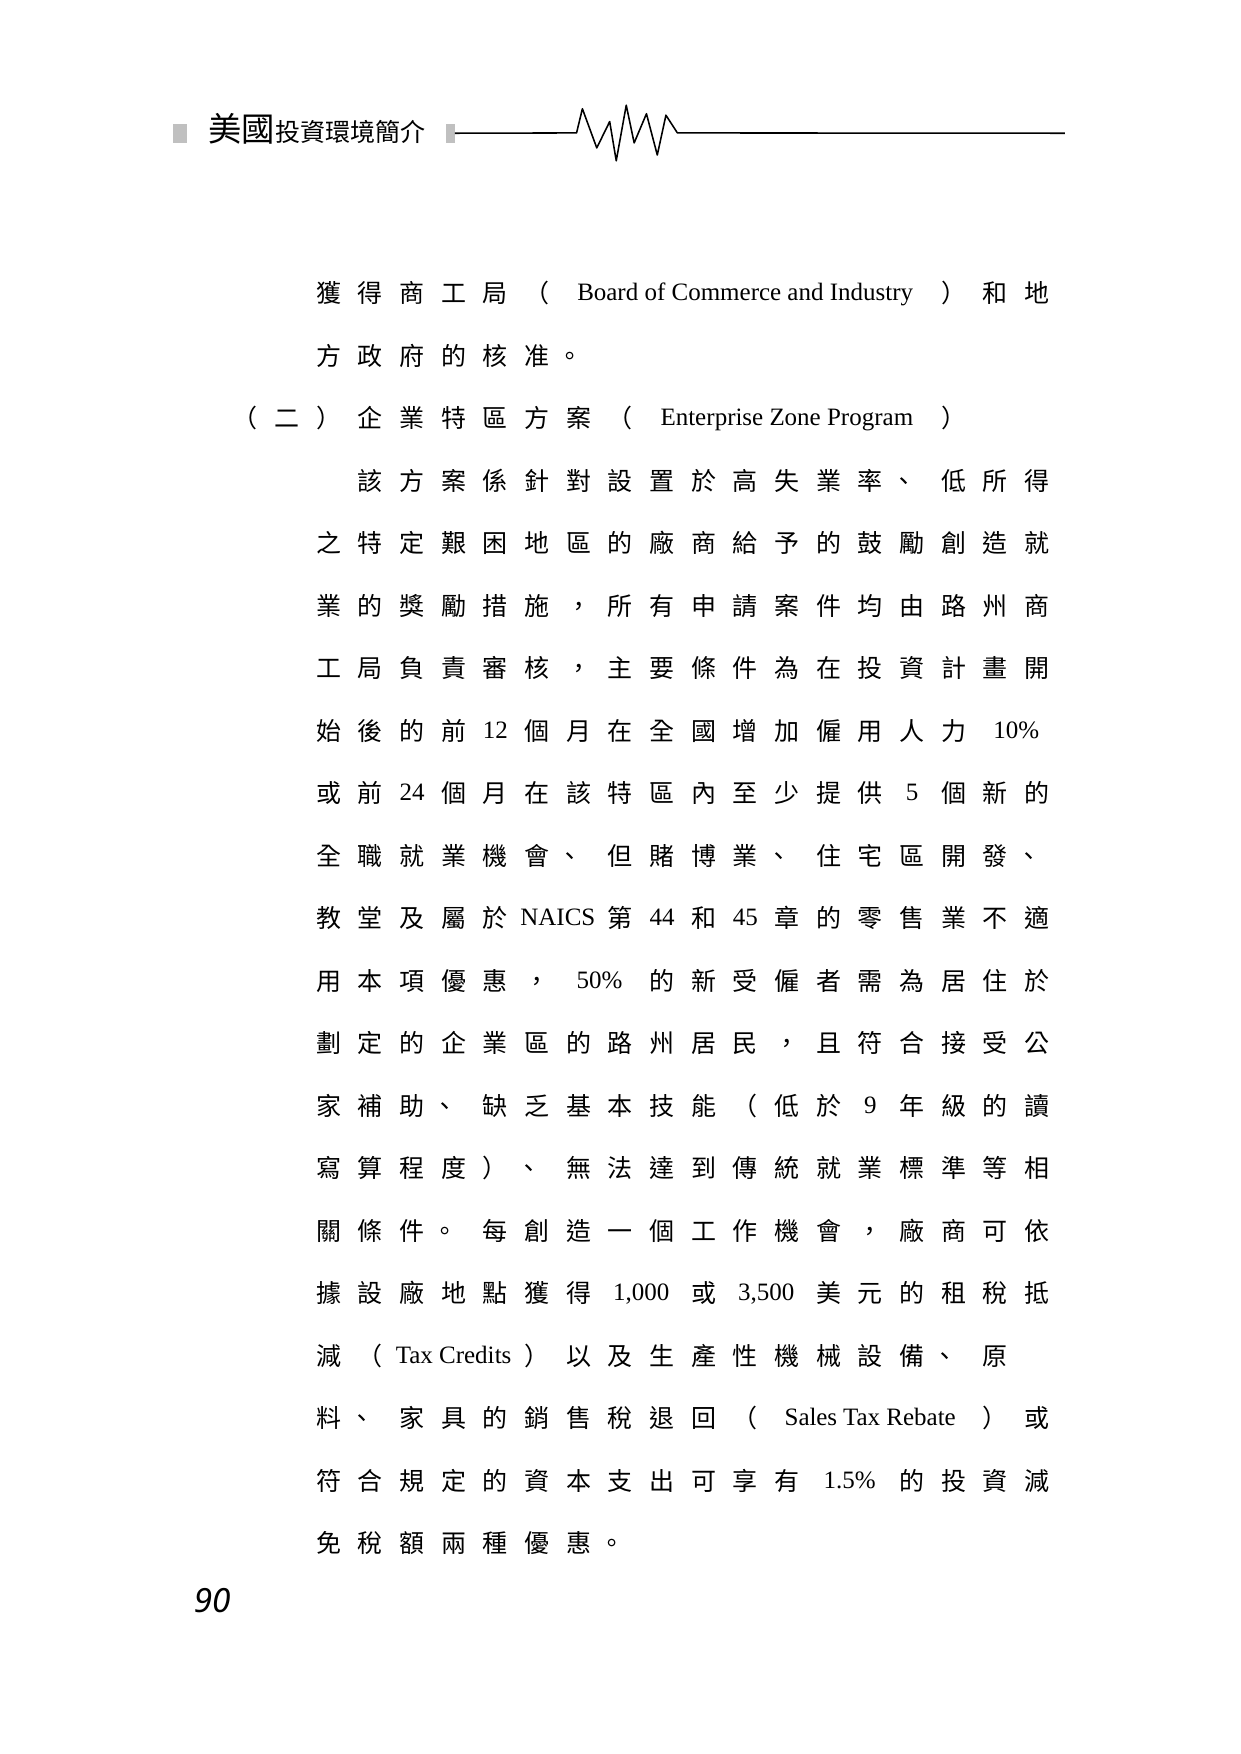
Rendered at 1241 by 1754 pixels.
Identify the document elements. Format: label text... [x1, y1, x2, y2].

text 獲得商工局（Board of Commerce and Industry）和地方政府的核准。 [281, 250, 1058, 375]
text （二）企業特區方案（Enterprise Zone Program） [183, 375, 1058, 438]
text 該方案係針對設置於高失業率、低所得之特定艱困地區的廠商給予的鼓勵創造就業的獎勵措施，所有申請案件均由路州商工局負責審核，主要條件為在投資計畫開始後的前12個月在全國增加僱用人力10%或前24個月在該特區內至少提供5個新的全職就業機會、但賭博業、住宅區開發、教堂及屬於NAICS第44和45章的零售業不適用本項優惠，50%的新受僱者需為居住於劃定的企業區的路州居民，且符合接受公家補助、缺乏基本技能（低於9年級的讀寫算程度）、無法達到傳統就業標準等相關條件。每創造一個工作機會，廠商可依據設廠地點獲得1,000或3,500美元的租稅抵減（Tax Credits）以及生產性機械設備、原料、家具的銷售稅退回（Sales Tax Rebate）或符合規定的資本支出可享有1.5%的投資減免稅額兩種優惠。 [281, 438, 1058, 1563]
